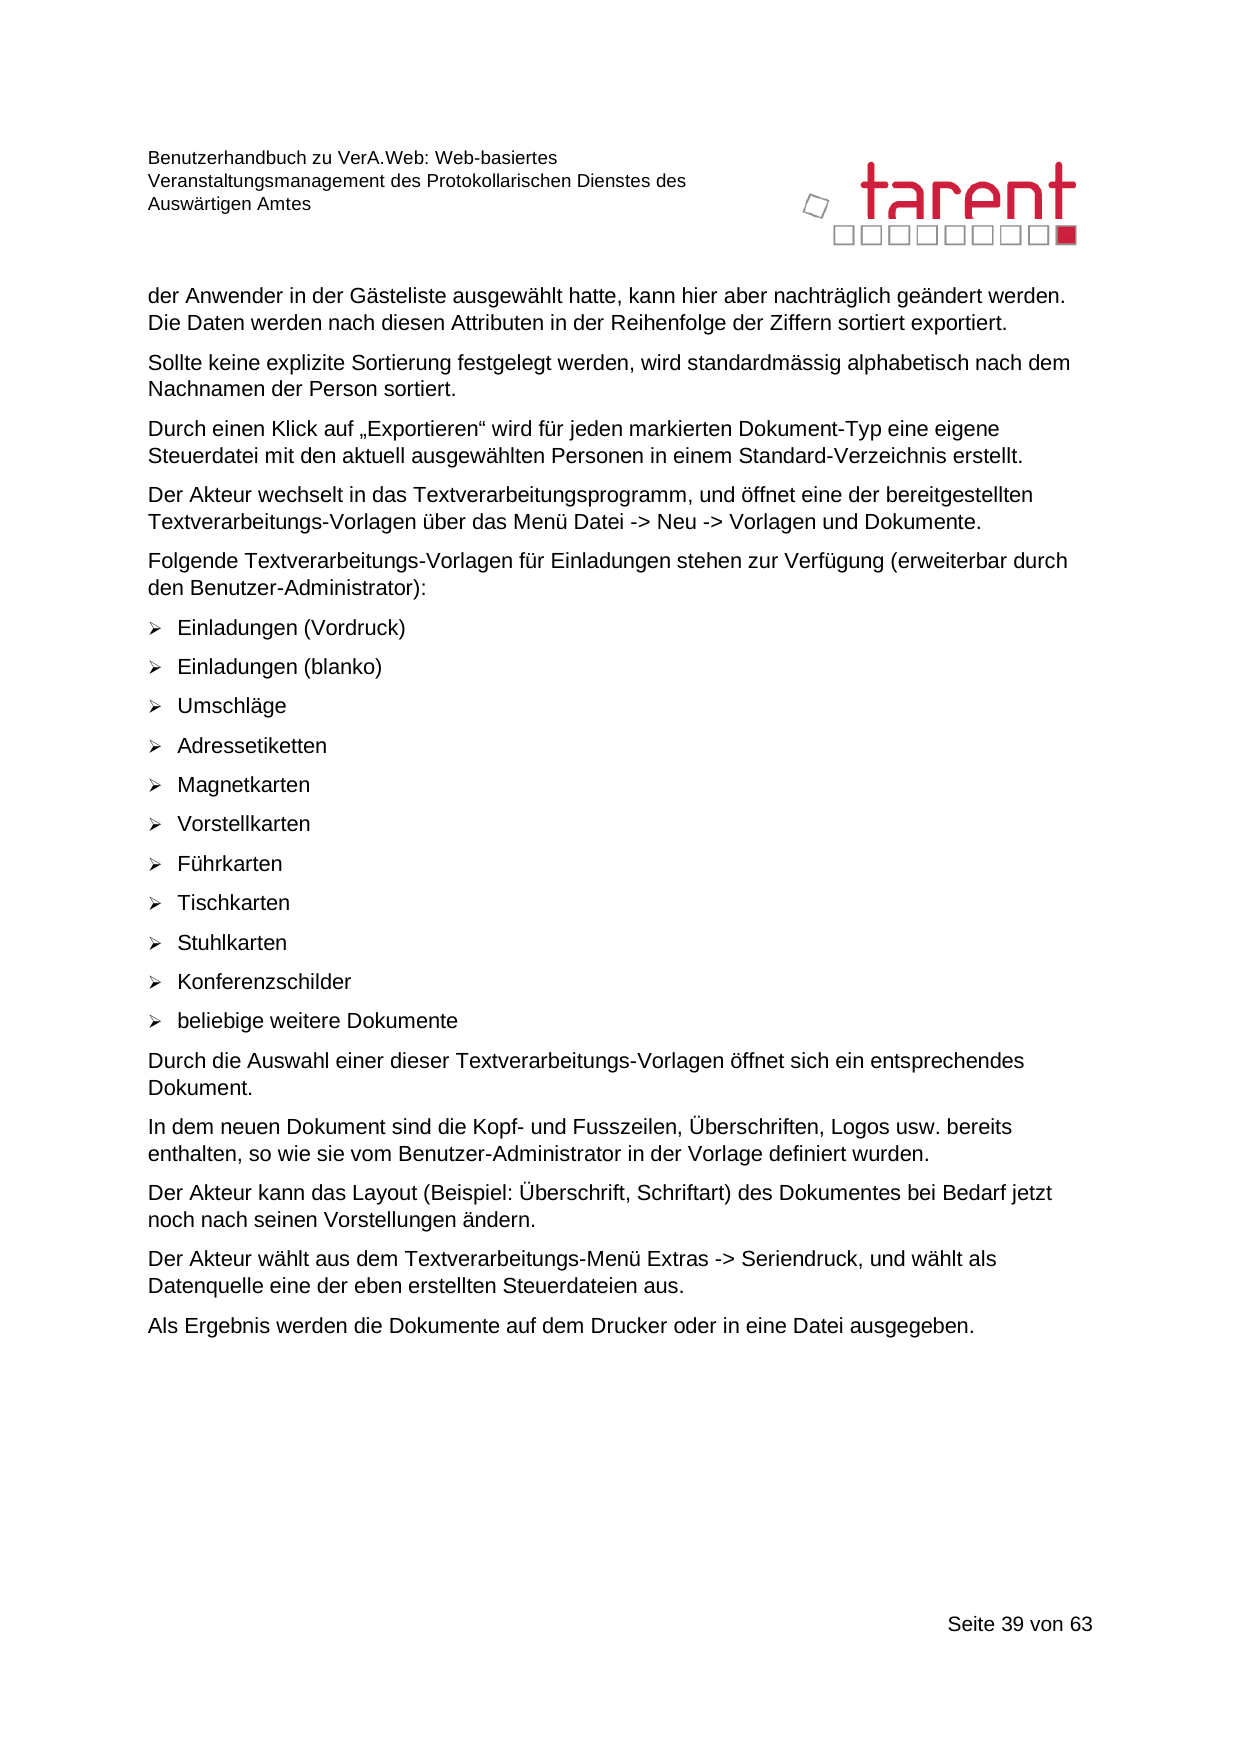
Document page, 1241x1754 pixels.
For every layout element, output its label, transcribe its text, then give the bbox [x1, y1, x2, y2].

text der Anwender in der Gästeliste ausgewählt hatte, kann hier aber nachträglich geändert werden. Die Daten werden nach diesen Attributen in der Reihenfolge der Ziffern sortiert exportiert. [148, 284, 1092, 335]
list Führkarten [148, 851, 1092, 876]
text Der Akteur wechselt in das Textverarbeitungsprogramm, und öffnet eine der bereitgestellten Textverarbeitungs-Vorlagen über das Menü Datei -> Neu -> Vorlagen und Dokumente. [148, 482, 1092, 534]
text Sollte keine explizite Sortierung festgelegt werden, wird standardmässig alphabetisch nach dem Nachnamen der Person sortiert. [148, 350, 1092, 401]
list beliebige weitere Dokumente [148, 1009, 1092, 1033]
list Vorstellkarten [148, 812, 1092, 836]
list Tischkarten [148, 891, 1092, 915]
list Stuhlkarten [148, 930, 1092, 954]
text Durch einen Klick auf „Exportieren“ wird für jeden markierten Dokument-Typ eine eigene Steuerdatei mit den aktuell ausgewählten Personen in einem Standard-Verzeichnis erstellt. [148, 416, 1092, 468]
text Folgende Textverarbeitungs-Vorlagen für Einladungen stehen zur Verfügung (erweiterbar durch den Benutzer-Administrator): [148, 549, 1092, 600]
text Der Akteur kann das Layout (Beispiel: Überschrift, Schriftart) des Dokumentes bei Bedarf jetzt noch nach seinen Vorstellungen ändern. [148, 1181, 1092, 1232]
text In dem neuen Dokument sind die Kopf- und Fusszeilen, Überschriften, Logos usw. bereits enthalten, so wie sie vom Benutzer-Administrator in der Vorlage definiert wurden. [148, 1114, 1092, 1166]
text Durch die Auswahl einer dieser Textverarbeitungs-Vorlagen öffnet sich ein entsprechendes Dokument. [148, 1048, 1092, 1099]
list Magnetkarten [148, 772, 1092, 797]
list Einladungen (Vordruck) [148, 615, 1092, 639]
text Als Ergebnis werden die Dokumente auf dem Drucker oder in eine Datei ausgegeben. [148, 1313, 1092, 1338]
list Adressetiketten [148, 733, 1092, 758]
picture [790, 151, 1091, 255]
list Umschläge [148, 694, 1092, 718]
text Der Akteur wählt aus dem Textverarbeitungs-Menü Extras -> Seriendruck, und wählt als Datenquelle eine der eben erstellten Steuerdateien aus. [148, 1247, 1092, 1298]
list Konferenzschilder [148, 969, 1092, 994]
list Einladungen (blanko) [148, 654, 1092, 679]
